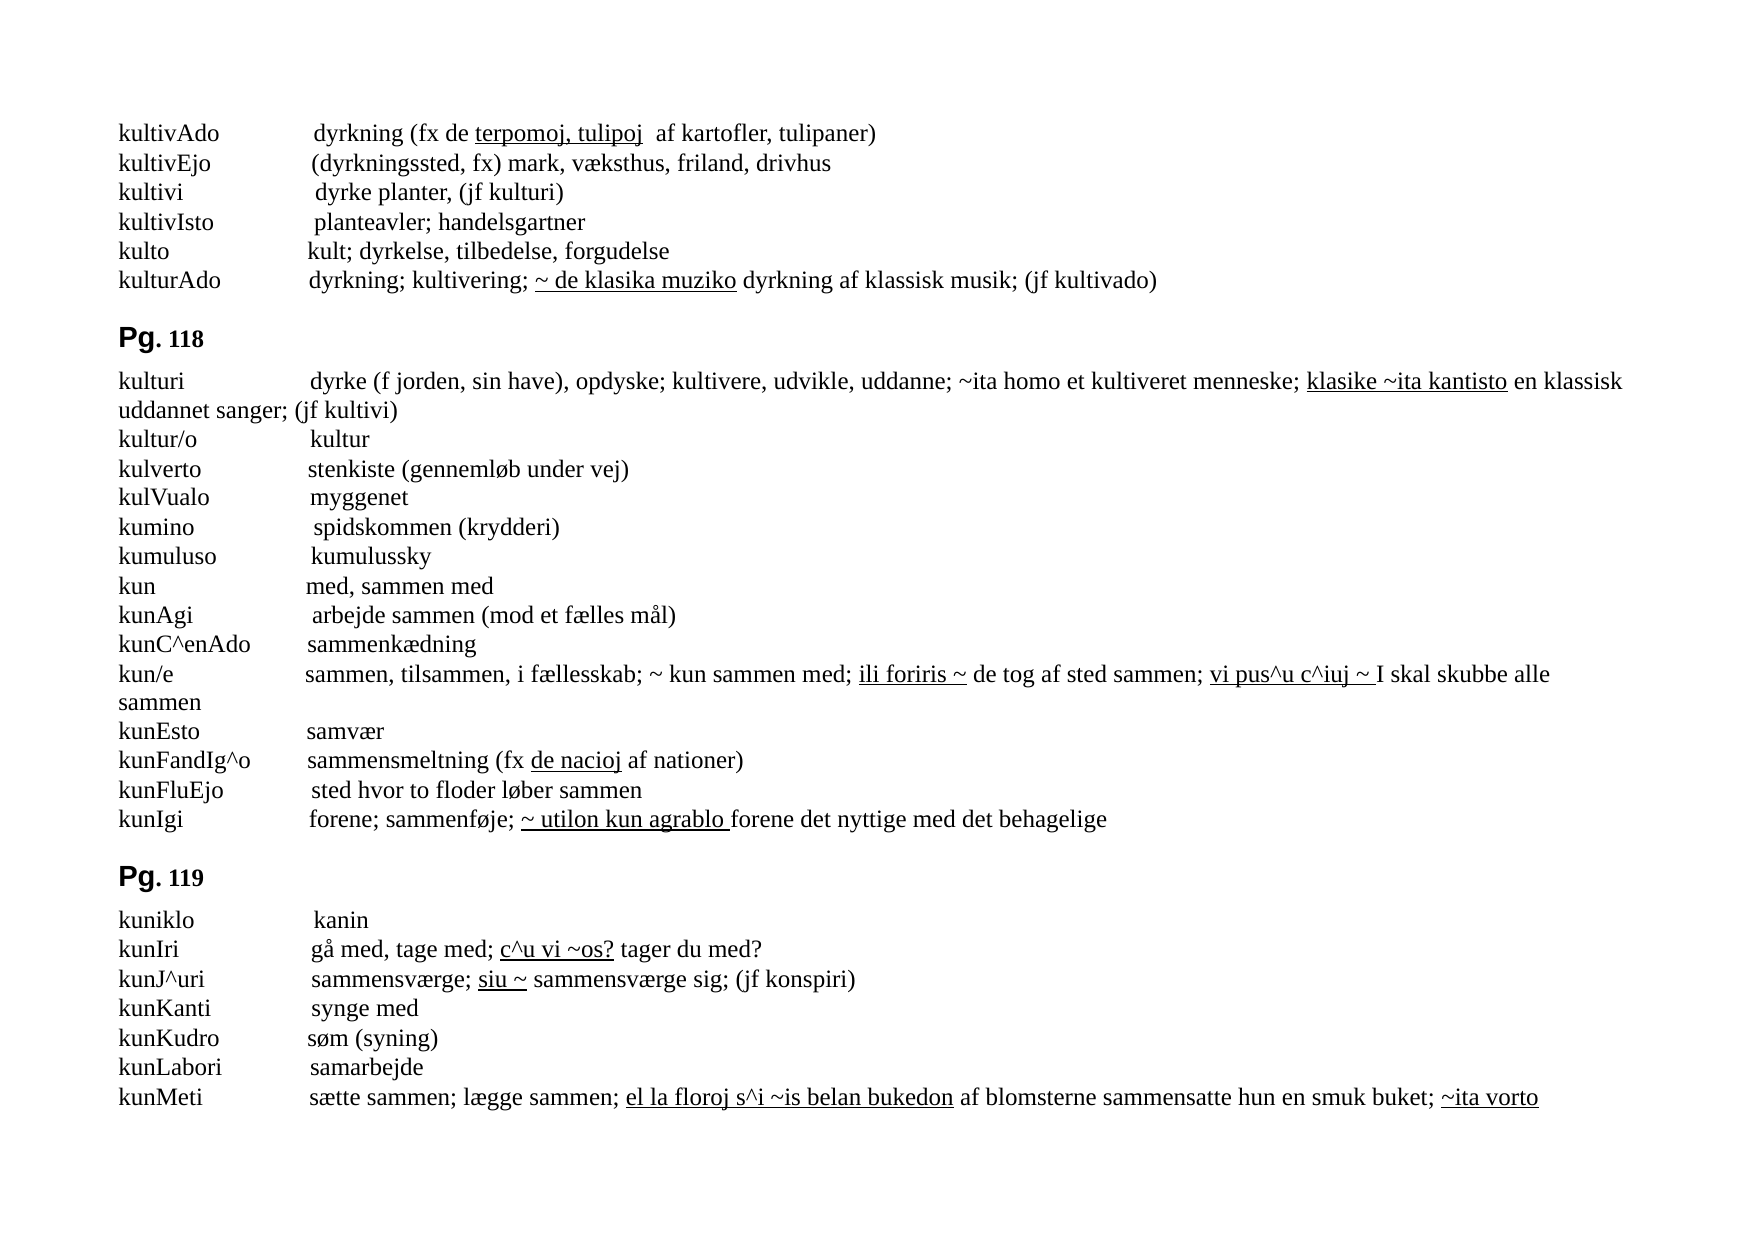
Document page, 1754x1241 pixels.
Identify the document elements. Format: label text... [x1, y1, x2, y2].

text kun/e sammen, tilsammen, i fællesskab; ~ kun sammen med; ili foriris ~ de tog af sted sammen; vi pus^u c^iuj ~ I skal skubbe alle sammen [118, 659, 1636, 716]
text kultivAdo dyrkning (fx de terpomoj, tulipoj af kartofler, tulipaner) [118, 118, 1636, 148]
text kunFluEjo sted hvor to floder løber sammen [118, 775, 1636, 804]
text kunKanti synge med [118, 993, 1636, 1023]
text kunAgi arbejde sammen (mod et fælles mål) [118, 600, 1636, 629]
text kultivi dyrke planter, (jf kulturi) [118, 177, 1636, 207]
text kunJ^uri sammensværge; siu ~ sammensværge sig; (jf konspiri) [118, 964, 1636, 993]
text kumuluso kumulussky [118, 541, 1636, 571]
text kunEsto samvær [118, 716, 1636, 746]
subtitle Pg. 118 [118, 320, 1636, 353]
text kulVualo myggenet [118, 482, 1636, 512]
text kulto kult; dyrkelse, tilbedelse, forgudelse [118, 236, 1636, 266]
text kunIri gå med, tage med; c^u vi ~os? tager du med? [118, 934, 1636, 964]
text kunFandIg^o sammensmeltning (fx de nacioj af nationer) [118, 746, 1636, 775]
text kumino spidskommen (krydderi) [118, 512, 1636, 541]
text kunC^enAdo sammenkædning [118, 629, 1636, 659]
text kulverto stenkiste (gennemløb under vej) [118, 454, 1636, 482]
text kunMeti sætte sammen; lægge sammen; el la floroj s^i ~is belan bukedon af blomsterne sammensatte hun en smuk buket; ~ita vorto [118, 1082, 1636, 1111]
text kun med, sammen med [118, 571, 1636, 600]
text kuniklo kanin [118, 905, 1636, 934]
text kultur/o kultur [118, 424, 1636, 454]
text kunIgi forene; sammenføje; ~ utilon kun agrablo forene det nyttige med det behagelige [118, 804, 1636, 834]
text kunKudro søm (syning) [118, 1023, 1636, 1052]
text kulturAdo dyrkning; kultivering; ~ de klasika muziko dyrkning af klassisk musik; (jf kultivado) [118, 266, 1636, 295]
text kultivIsto planteavler; handelsgartner [118, 207, 1636, 236]
subtitle Pg. 119 [118, 859, 1636, 893]
text kunLabori samarbejde [118, 1052, 1636, 1082]
text kultivEjo (dyrkningssted, fx) mark, væksthus, friland, drivhus [118, 148, 1636, 177]
text kulturi dyrke (f jorden, sin have), opdyske; kultivere, udvikle, uddanne; ~ita homo et kultiveret menneske; klasike ~ita kantisto en klassisk uddannet sanger; (jf kultivi) [118, 366, 1636, 424]
